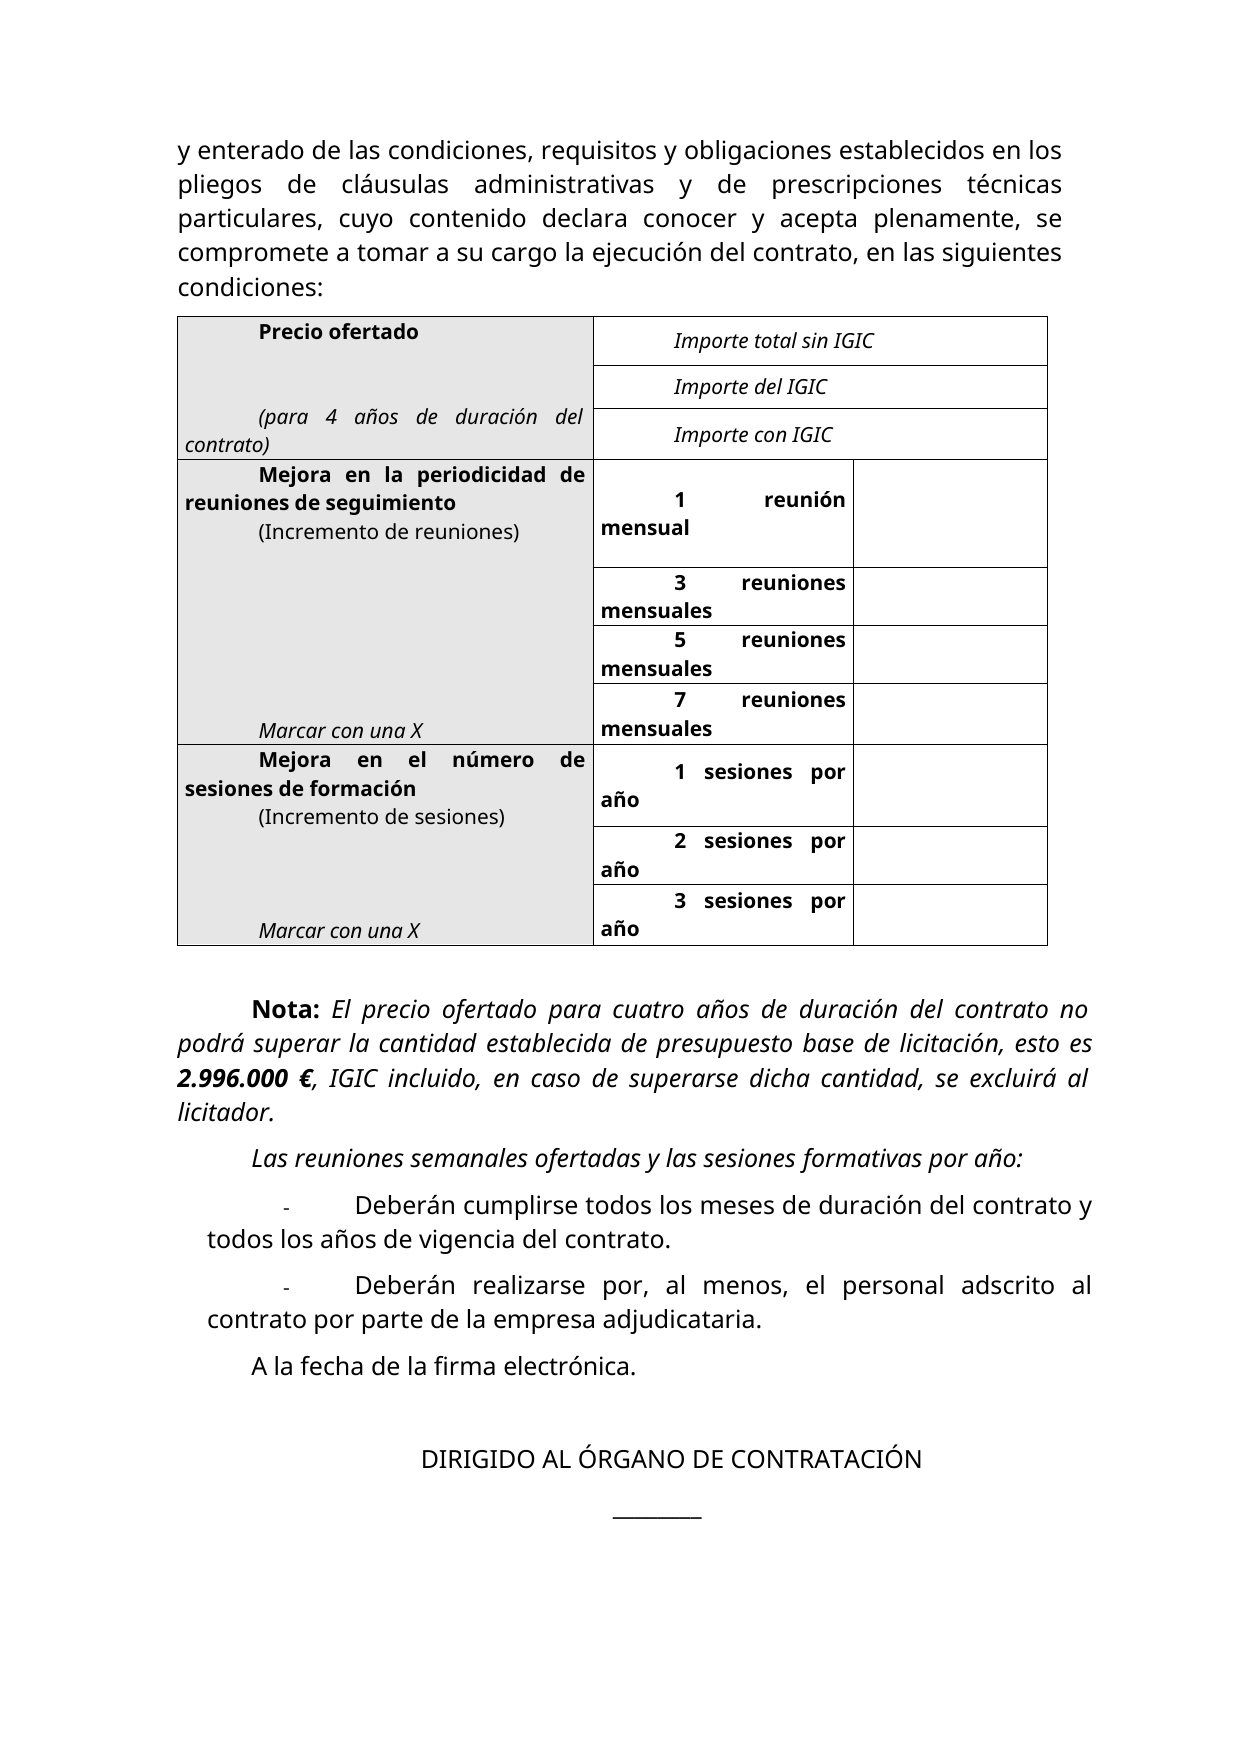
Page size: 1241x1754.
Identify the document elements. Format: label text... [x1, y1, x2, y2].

table_cell 2 sesiones por año [594, 827, 853, 883]
table_cell [1048, 408, 1063, 459]
table_cell [854, 885, 1047, 944]
text y enterado de las condiciones, requisitos y obligaciones establecidos en los pliegos de cláusulas administrativas y de prescripciones técnicas particulares, cuyo contenido declara conocer y acepta plenamente, se compromete a tomar a su cargo la ejecución del contrato, en las siguientes condiciones: [177, 133, 1063, 303]
table_header [1048, 316, 1063, 364]
table_cell 3 reuniones mensuales [594, 568, 853, 624]
table_cell 5 reuniones mensuales [594, 626, 853, 682]
table_cell [854, 568, 1047, 624]
table_cell 1 reunión mensual [594, 460, 853, 567]
table_cell Mejora en el número de sesiones de formación (Incremento de sesiones) Marcar con una X [178, 745, 593, 944]
table_cell [1048, 459, 1063, 488]
table_header Importe total sin IGIC [594, 317, 1047, 364]
list Deberán cumplirse todos los meses de duración del contrato y todos los años de vigencia del contrato. [207, 1187, 1093, 1256]
text Nota: El precio ofertado para cuatro años de duración del contrato no podrá superar la cantidad establecida de presupuesto base de licitación, esto es 2.996.000 €, IGIC incluido, en caso de superarse dicha cantidad, se excluirá al licitador. [177, 992, 1093, 1128]
table_cell [854, 626, 1047, 682]
table_cell [1048, 884, 1063, 944]
text DIRIGIDO AL ÓRGANO DE CONTRATACIÓN [177, 1442, 1093, 1476]
table_cell [854, 684, 1047, 744]
text ________ [177, 1488, 1063, 1522]
text Las reuniones semanales ofertadas y las sesiones formativas por año: [177, 1141, 1093, 1175]
table_cell [854, 460, 1047, 567]
table_cell [854, 745, 1047, 826]
list Deberán realizarse por, al menos, el personal adscrito al contrato por parte de la empresa adjudicataria. [207, 1268, 1093, 1336]
table_cell [1048, 489, 1063, 515]
table_cell [1048, 365, 1063, 408]
table_cell Importe con IGIC [594, 409, 1047, 459]
table_cell Mejora en la periodicidad de reuniones de seguimiento (Incremento de reuniones) Marcar con una X [178, 460, 593, 744]
table_cell Importe del IGIC [594, 366, 1047, 408]
table_cell [854, 827, 1047, 883]
text A la fecha de la firma electrónica. [177, 1349, 1093, 1383]
table_cell [1048, 774, 1063, 800]
table_cell [1048, 625, 1063, 682]
table_cell [1048, 567, 1063, 624]
table_cell [1048, 800, 1063, 826]
table_cell [1048, 542, 1063, 567]
table_cell [1048, 683, 1063, 744]
table_cell 3 sesiones por año [594, 885, 853, 944]
table_cell 1 sesiones por año [594, 745, 853, 826]
table_cell [1048, 515, 1063, 542]
table_cell [1048, 744, 1063, 774]
table_header Precio ofertado (para 4 años de duración del contrato) [178, 317, 593, 459]
table_cell 7 reuniones mensuales [594, 684, 853, 744]
table_cell [1048, 826, 1063, 883]
